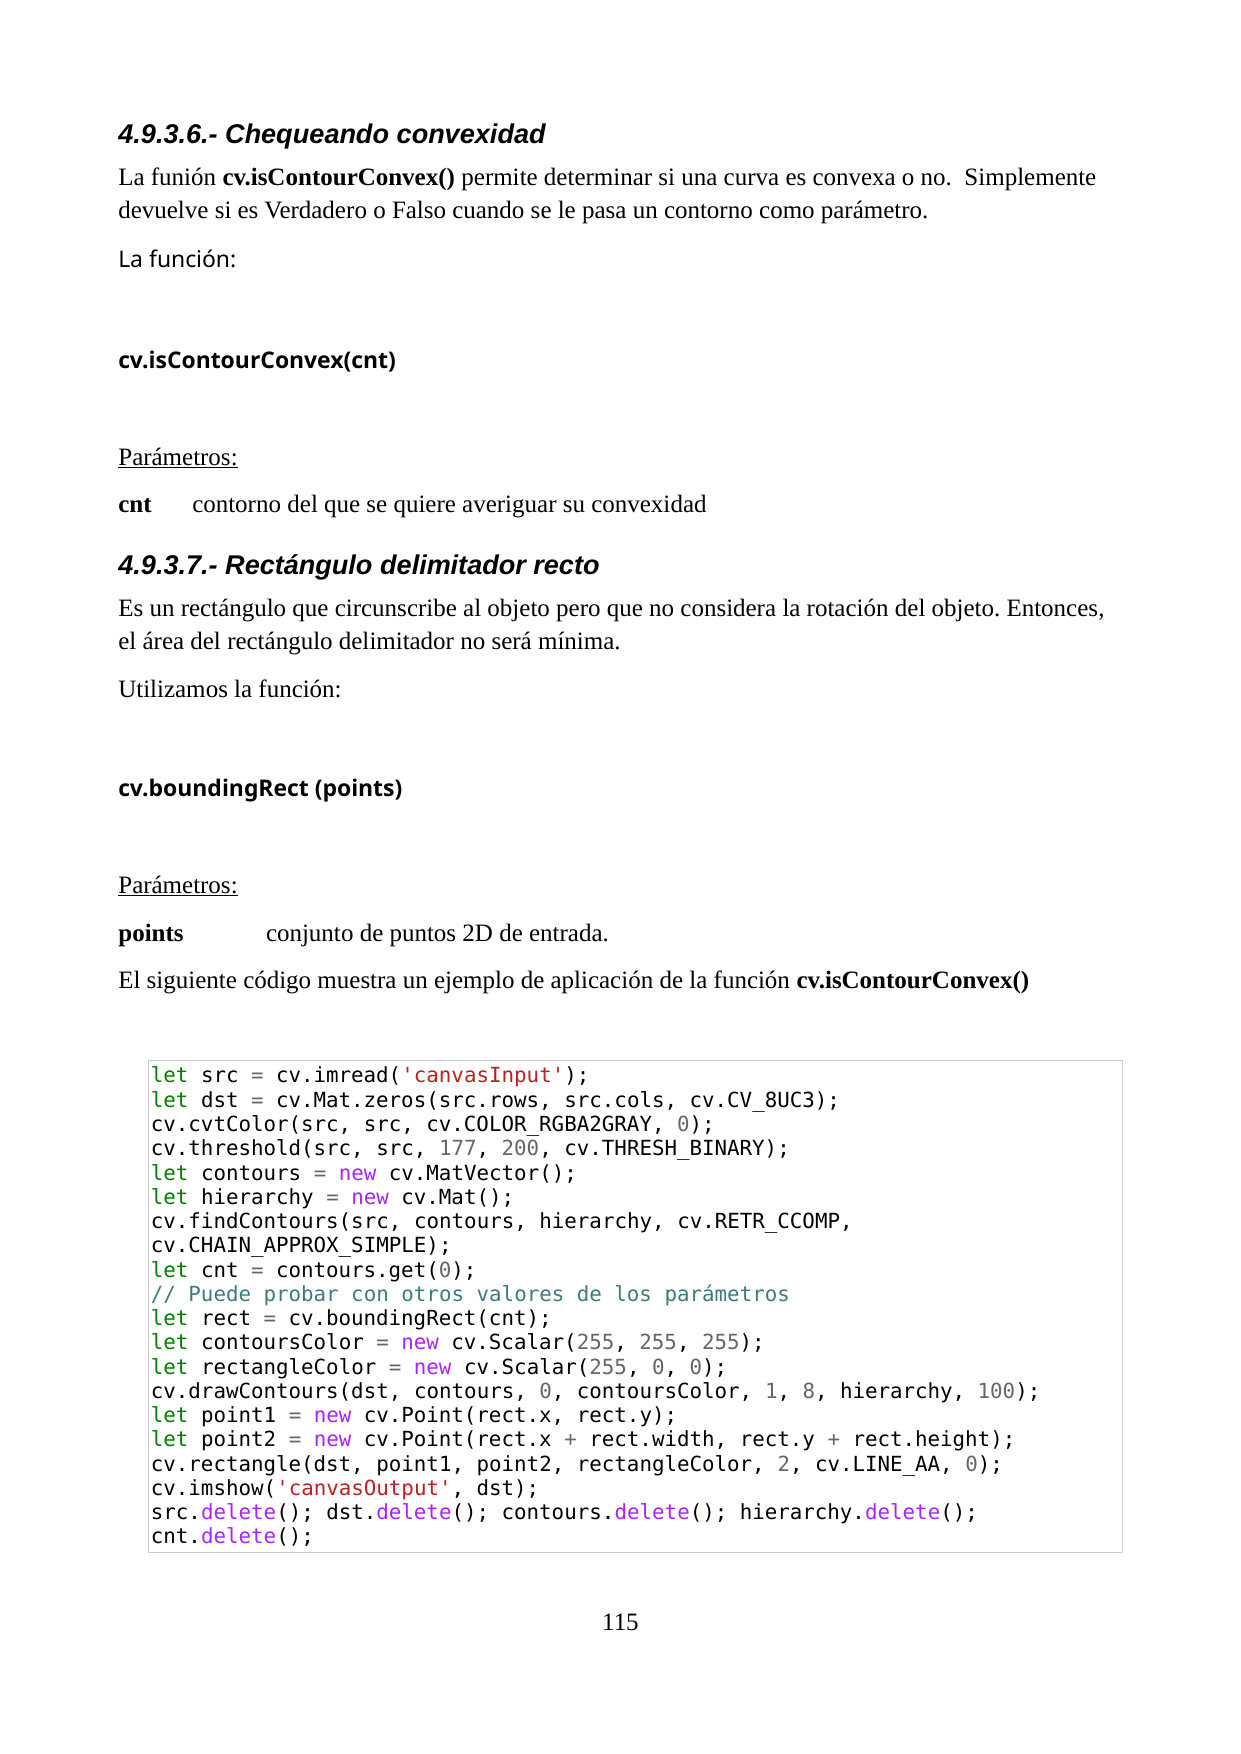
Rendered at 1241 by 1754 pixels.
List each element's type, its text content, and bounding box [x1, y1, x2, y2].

text let point2 = new cv.Point(rect.x + rect.width, rect.y + rect.height); [149, 1424, 1122, 1449]
text let contoursColor = new cv.Scalar(255, 255, 255); [149, 1327, 1122, 1352]
text cnt contorno del que se quiere averiguar su convexidad [118, 489, 1122, 518]
text cv.threshold(src, src, 177, 200, cv.THRESH_BINARY); [149, 1133, 1122, 1157]
subtitle Rectángulo delimitador recto [118, 549, 1122, 581]
text src.delete(); dst.delete(); contours.delete(); hierarchy.delete(); cnt.delete(); [149, 1497, 1122, 1552]
text let rect = cv.boundingRect(cnt); [149, 1303, 1122, 1327]
text Utilizamos la función: [118, 674, 1122, 702]
text Parámetros: [118, 870, 1122, 899]
text La funión cv.isContourConvex() permite determinar si una curva es convexa o no. Simplemente devuelve si es Verdadero o Falso cuando se le pasa un contorno como parámetro. [118, 162, 1122, 224]
text cv.imshow('canvasOutput', dst); [149, 1473, 1122, 1497]
text // Puede probar con otros valores de los parámetros [149, 1279, 1122, 1303]
text points conjunto de puntos 2D de entrada. [118, 918, 1122, 946]
text let dst = cv.Mat.zeros(src.rows, src.cols, cv.CV_8UC3); [149, 1085, 1122, 1109]
text cv.drawContours(dst, contours, 0, contoursColor, 1, 8, hierarchy, 100); [149, 1376, 1122, 1400]
text let contours = new cv.MatVector(); [149, 1157, 1122, 1182]
text cv.findContours(src, contours, hierarchy, cv.RETR_CCOMP, cv.CHAIN_APPROX_SIMPLE); [149, 1206, 1122, 1254]
text let hierarchy = new cv.Mat(); [149, 1182, 1122, 1206]
text cv.cvtColor(src, src, cv.COLOR_RGBA2GRAY, 0); [149, 1109, 1122, 1133]
text let rectangleColor = new cv.Scalar(255, 0, 0); [149, 1352, 1122, 1376]
subtitle Chequeando convexidad [118, 118, 1122, 149]
text El siguiente código muestra un ejemplo de aplicación de la función cv.isContourConvex() [118, 965, 1122, 994]
text let point1 = new cv.Point(rect.x, rect.y); [149, 1400, 1122, 1424]
text let src = cv.imread('canvasInput'); [149, 1061, 1122, 1085]
text Parámetros: [118, 442, 1122, 470]
text cv.boundingRect (points) [118, 772, 1122, 803]
text let cnt = contours.get(0); [149, 1254, 1122, 1279]
text cv.isContourConvex(cnt) [118, 343, 1122, 375]
text cv.rectangle(dst, point1, point2, rectangleColor, 2, cv.LINE_AA, 0); [149, 1449, 1122, 1473]
text Es un rectángulo que circunscribe al objeto pero que no considera la rotación del objeto. Entonces, el área del rectángulo delimitador no será mínima. [118, 593, 1122, 655]
text La función: [118, 242, 1122, 274]
